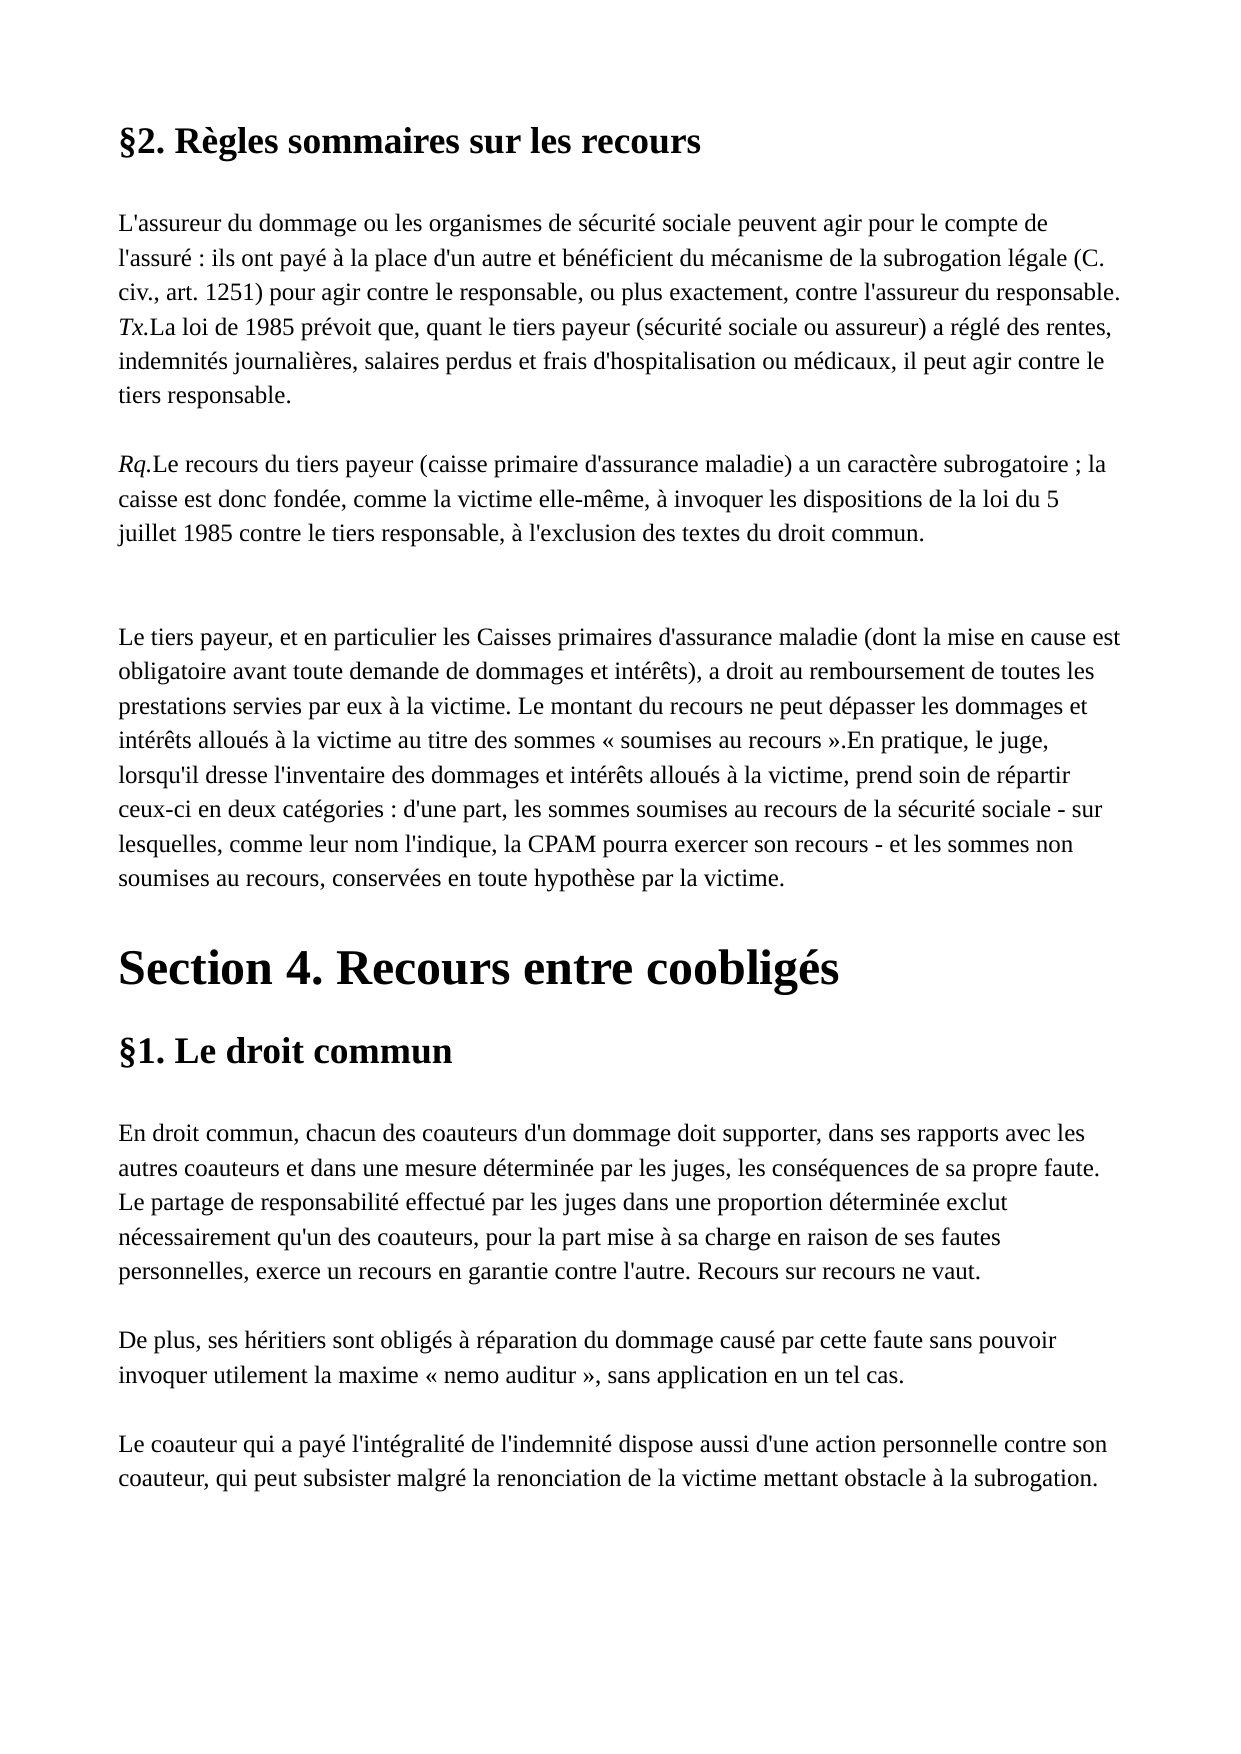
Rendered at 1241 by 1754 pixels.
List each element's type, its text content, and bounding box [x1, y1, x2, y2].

text Rq.Le recours du tiers payeur (caisse primaire d'assurance maladie) a un caractère subrogatoire ; la caisse est donc fondée, comme la victime elle-même, à invoquer les dispositions de la loi du 5 juillet 1985 contre le tiers responsable, à l'exclusion des textes du droit commun. [118, 449, 1122, 547]
text Tx.La loi de 1985 prévoit que, quant le tiers payeur (sécurité sociale ou assureur) a réglé des rentes, indemnités journalières, salaires perdus et frais d'hospitalisation ou médicaux, il peut agir contre le tiers responsable. [118, 312, 1122, 409]
subtitle Section 4. Recours entre coobligés [118, 937, 1122, 995]
subtitle §1. Le droit commun [118, 1028, 1122, 1071]
text L'assureur du dommage ou les organismes de sécurité sociale peuvent agir pour le compte de l'assuré : ils ont payé à la place d'un autre et bénéficient du mécanisme de la subrogation légale (C. civ., art. 1251) pour agir contre le responsable, ou plus exactement, contre l'assureur du responsable. [118, 174, 1122, 306]
text Le tiers payeur, et en particulier les Caisses primaires d'assurance maladie (dont la mise en cause est obligatoire avant toute demande de dommages et intérêts), a droit au remboursement de toutes les prestations servies par eux à la victime. Le montant du recours ne peut dépasser les dommages et intérêts alloués à la victime au titre des sommes « soumises au recours ».En pratique, le juge, lorsqu'il dresse l'inventaire des dommages et intérêts alloués à la victime, prend soin de répartir ceux-ci en deux catégories : d'une part, les sommes soumises au recours de la sécurité sociale - sur lesquelles, comme leur nom l'indique, la CPAM pourra exercer son recours - et les sommes non soumises au recours, conservées en toute hypothèse par la victime. [118, 553, 1122, 892]
subtitle §2. Règles sommaires sur les recours [118, 118, 1122, 161]
text En droit commun, chacun des coauteurs d'un dommage doit supporter, dans ses rapports avec les autres coauteurs et dans une mesure déterminée par les juges, les conséquences de sa propre faute. Le partage de responsabilité effectué par les juges dans une proportion déterminée exclut nécessairement qu'un des coauteurs, pour la part mise à sa charge en raison de ses fautes personnelles, exerce un recours en garantie contre l'autre. Recours sur recours ne vaut. De plus, ses héritiers sont obligés à réparation du dommage causé par cette faute sans pouvoir invoquer utilement la maxime « nemo auditur », sans application en un tel cas. Le coauteur qui a payé l'intégralité de l'indemnité dispose aussi d'une action personnelle contre son coauteur, qui peut subsister malgré la renonciation de la victime mettant obstacle à la subrogation. [118, 1084, 1122, 1492]
